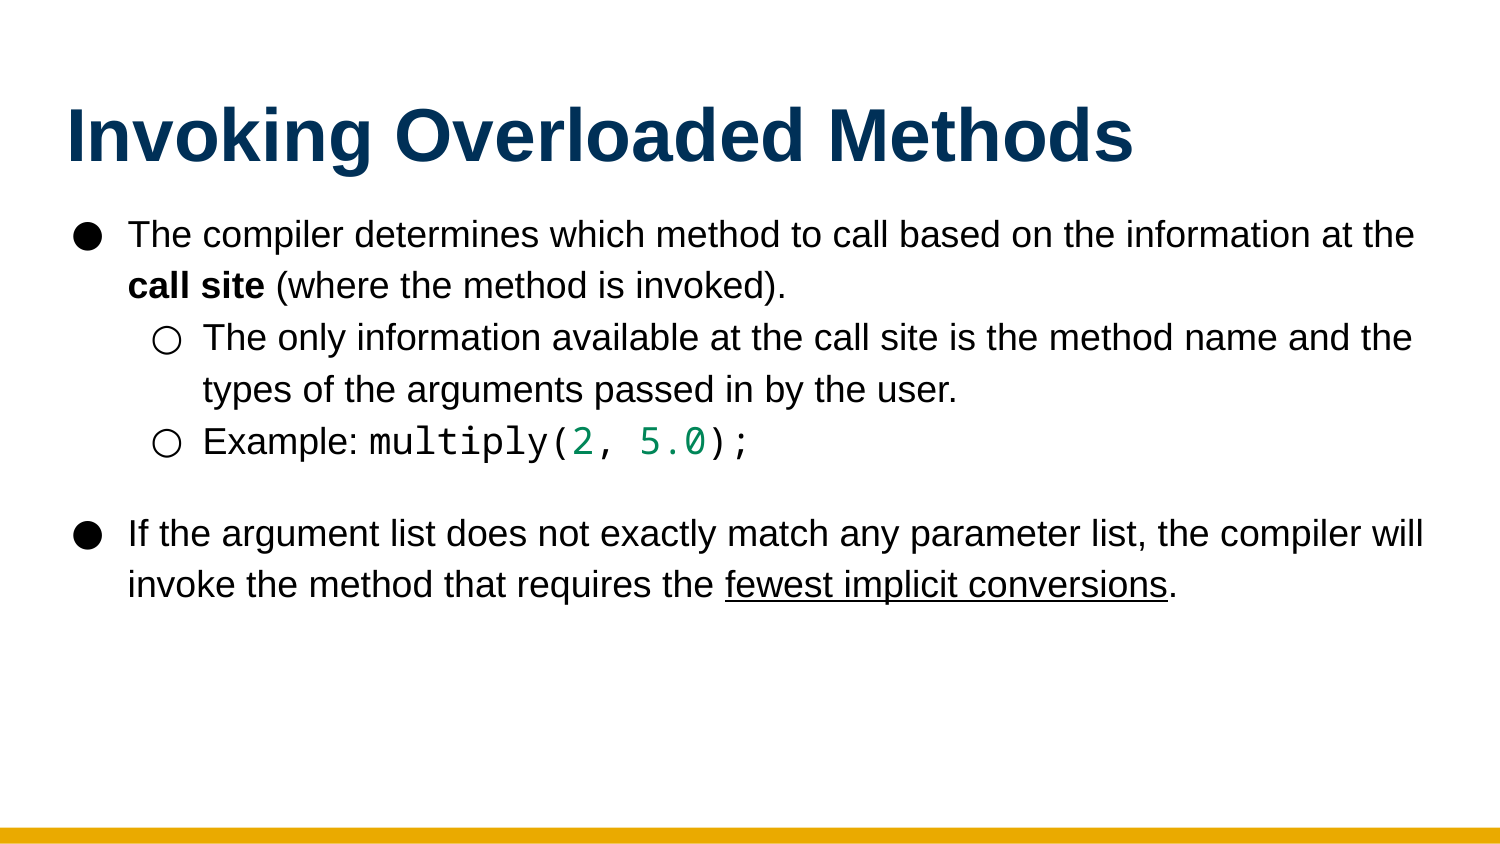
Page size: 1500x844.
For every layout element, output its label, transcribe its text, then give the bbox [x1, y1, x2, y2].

text_box The compiler determines which method to call based on the information at the call site (where the method is invoked). The only information available at the call site is the method name and the types of the arguments passed in by the user. Example: multiply(2, 5.0); If the argument list does not exactly match any parameter list, the compiler will invoke the method that requires the fewest implicit conversions. [37, 187, 1463, 804]
title Invoking Overloaded Methods [51, 71, 1449, 187]
